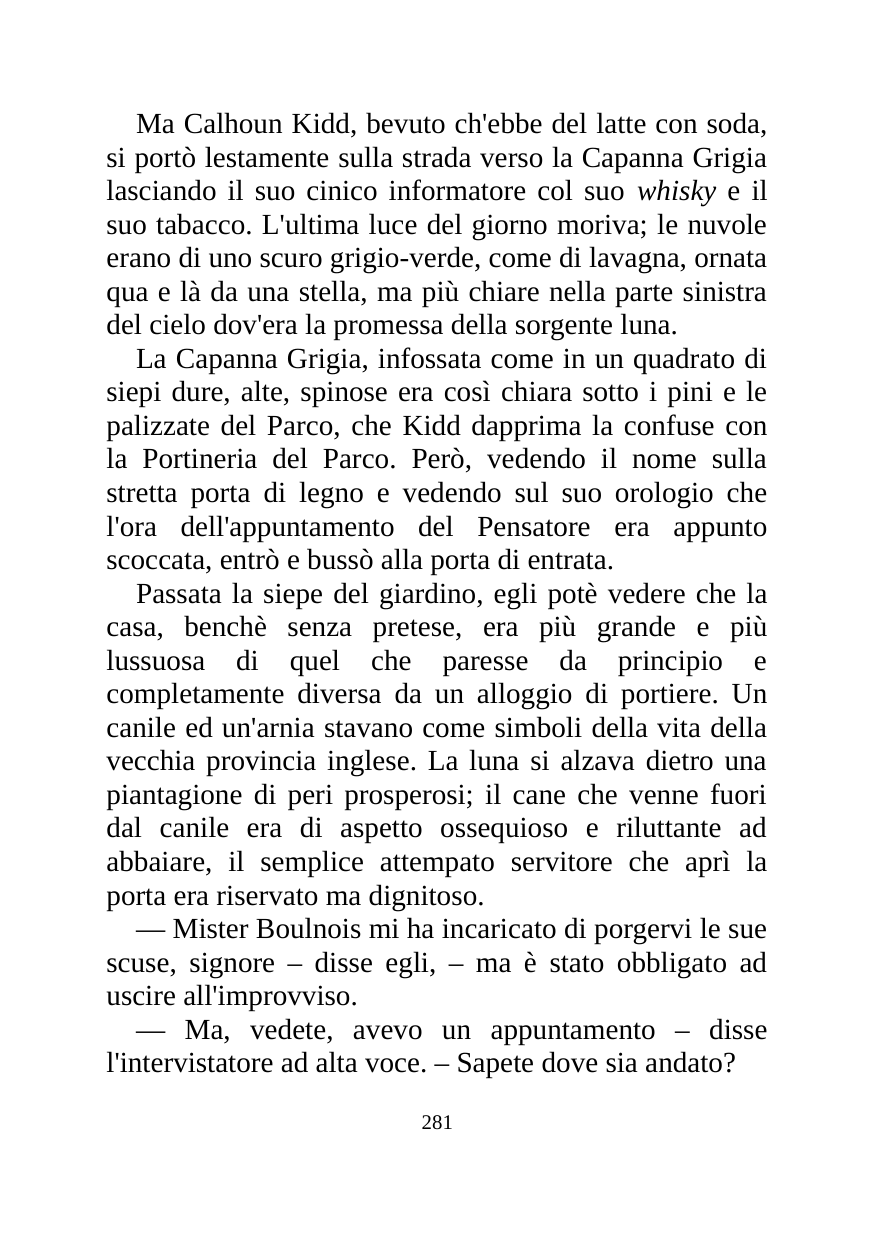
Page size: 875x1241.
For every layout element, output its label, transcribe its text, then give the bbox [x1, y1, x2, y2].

text Passata la siepe del giardino, egli potè vedere che la casa, benchè senza pretese, era più grande e più lussuosa di quel che paresse da principio e completamente diversa da un alloggio di portiere. Un canile ed un'arnia stavano come simboli della vita della vecchia provincia inglese. La luna si alzava dietro una piantagione di peri prosperosi; il cane che venne fuori dal canile era di aspetto ossequioso e riluttante ad abbaiare, il semplice attempato servitore che aprì la porta era riservato ma dignitoso. [106, 576, 768, 911]
text La Capanna Grigia, infossata come in un quadrato di siepi dure, alte, spinose era così chiara sotto i pini e le palizzate del Parco, che Kidd dapprima la confuse con la Portineria del Parco. Però, vedendo il nome sulla stretta porta di legno e vedendo sul suo orologio che l'ora dell'appuntamento del Pensatore era appunto scoccata, entrò e bussò alla porta di entrata. [106, 341, 768, 576]
text — Ma, vedete, avevo un appuntamento – disse l'intervistatore ad alta voce. – Sapete dove sia andato? [106, 1012, 768, 1079]
text Ma Calhoun Kidd, bevuto ch'ebbe del latte con soda, si portò lestamente sulla strada verso la Capanna Grigia lasciando il suo cinico informatore col suo whisky e il suo tabacco. L'ultima luce del giorno moriva; le nuvole erano di uno scuro grigio-verde, come di lavagna, ornata qua e là da una stella, ma più chiare nella parte sinistra del cielo dov'era la promessa della sorgente luna. [106, 106, 768, 341]
text — Mister Boulnois mi ha incaricato di porgervi le sue scuse, signore – disse egli, – ma è stato obbligato ad uscire all'improvviso. [106, 911, 768, 1012]
